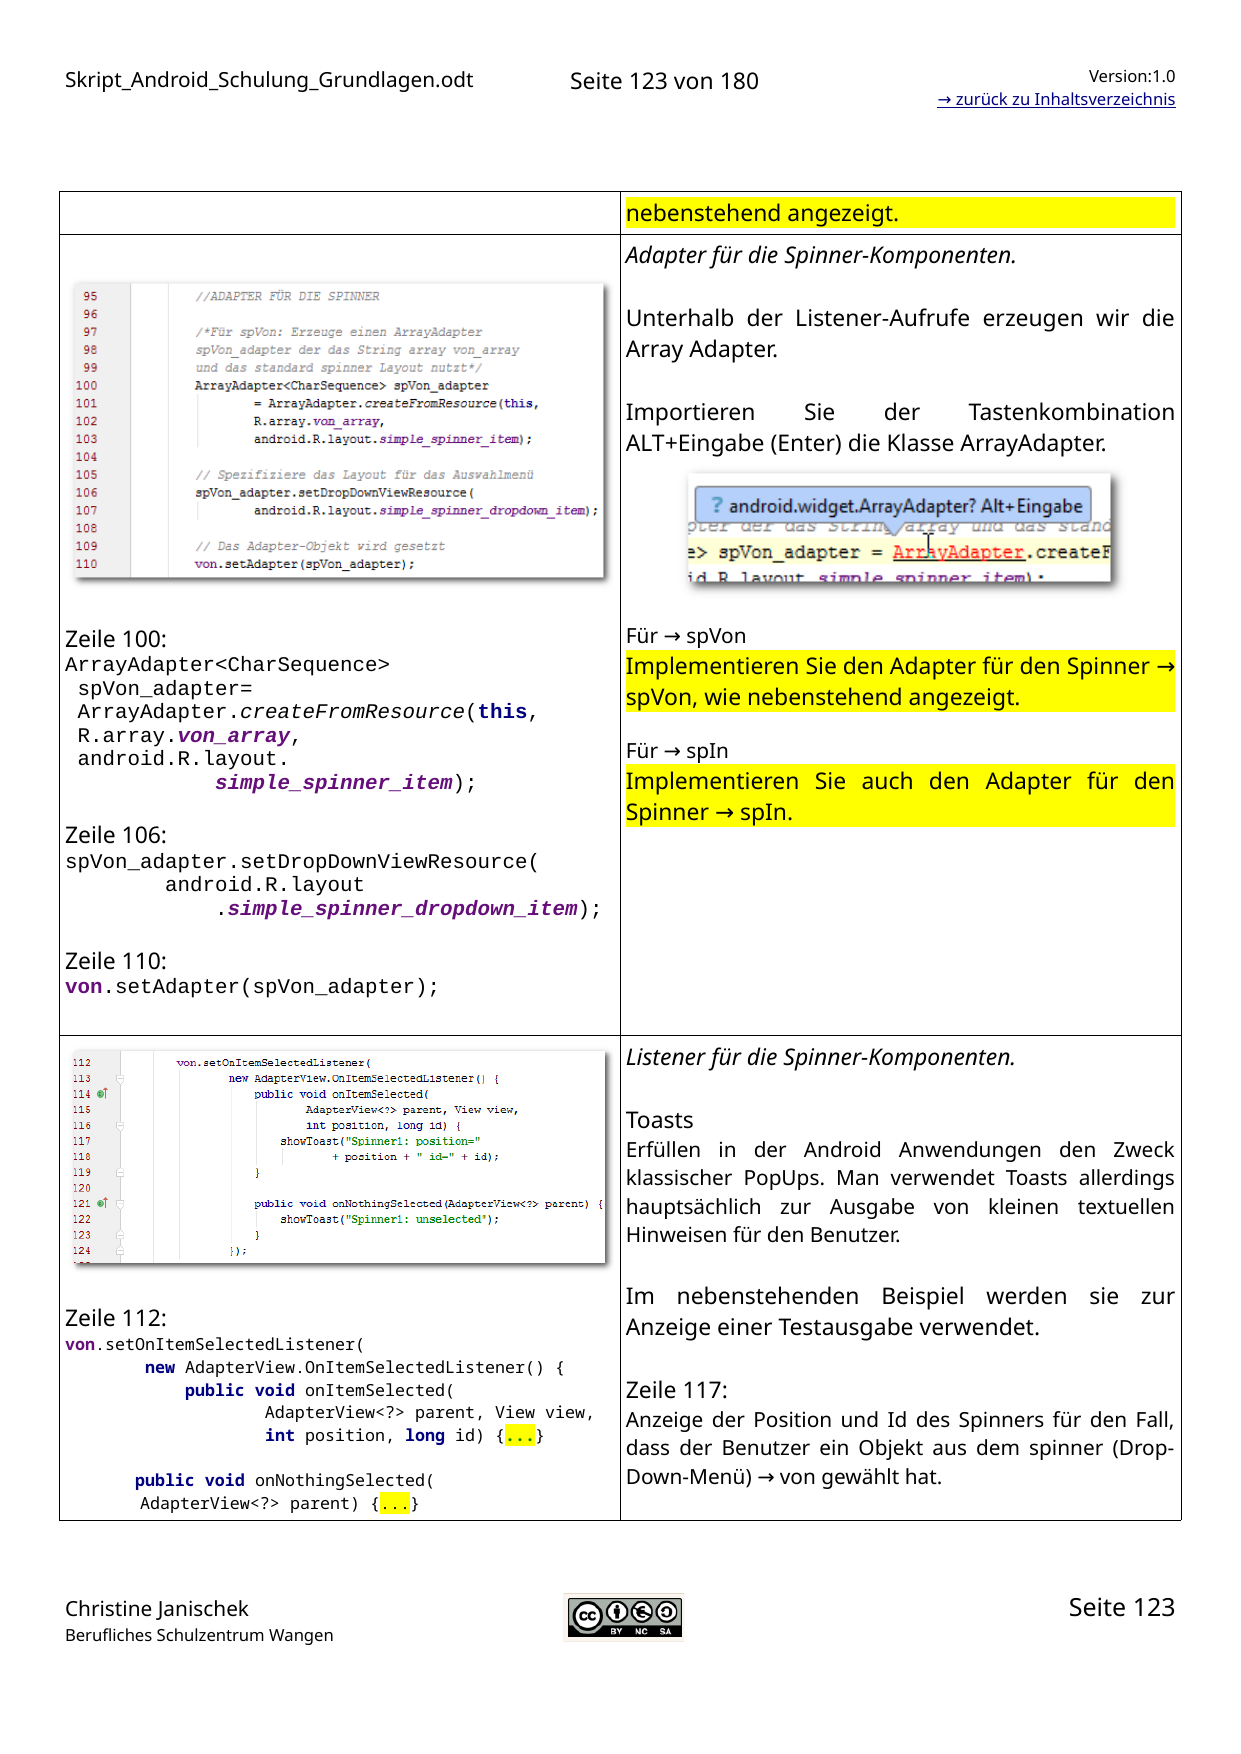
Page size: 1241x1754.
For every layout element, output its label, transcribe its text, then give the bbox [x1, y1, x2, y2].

table_cell Adapter für die Spinner-Komponenten. Unterhalb der Listener-Aufrufe erzeugen wir die Array Adapter. Importieren Sie der Tastenkombination ALT+Eingabe (Enter) die Klasse ArrayAdapter. Für → spVon Implementieren Sie den Adapter für den Spinner → spVon, wie nebenstehend angezeigt. Für → spIn Implementieren Sie auch den Adapter für den Spinner → spIn. [621, 235, 1181, 1035]
table_cell Zeile 112: von.setOnItemSelectedListener( new AdapterView.OnItemSelectedListener() { public void onItemSelected( AdapterView<?> parent, View view, int position, long id) {...} public void onNothingSelected( AdapterView<?> parent) {...} [60, 1036, 620, 1520]
picture [64, 273, 615, 589]
picture [673, 458, 1128, 599]
table_cell nebenstehend angezeigt. [621, 192, 1181, 234]
table_cell [60, 235, 620, 273]
table_cell [60, 192, 620, 234]
picture [563, 1592, 685, 1642]
table_cell Zeile 100: ArrayAdapter<CharSequence> spVon_adapter= ArrayAdapter.createFromResource(this, R.array.von_array, android.R.layout. simple_spinner_item); Zeile 106: spVon_adapter.setDropDownViewResource( android.R.layout .simple_spinner_dropdown_item); Zeile 110: von.setAdapter(spVon_adapter); [60, 589, 620, 1035]
picture [64, 1041, 615, 1273]
table_cell Listener für die Spinner-Komponenten. Toasts Erfüllen in der Android Anwendungen den Zweck klassischer PopUps. Man verwendet Toasts allerdings hauptsächlich zur Ausgabe von kleinen textuellen Hinweisen für den Benutzer. Im nebenstehenden Beispiel werden sie zur Anzeige einer Testausgabe verwendet. Zeile 117: Anzeige der Position und Id des Spinners für den Fall, dass der Benutzer ein Objekt aus dem spinner (Drop-Down-Menü) → von gewählt hat. [621, 1036, 1181, 1520]
